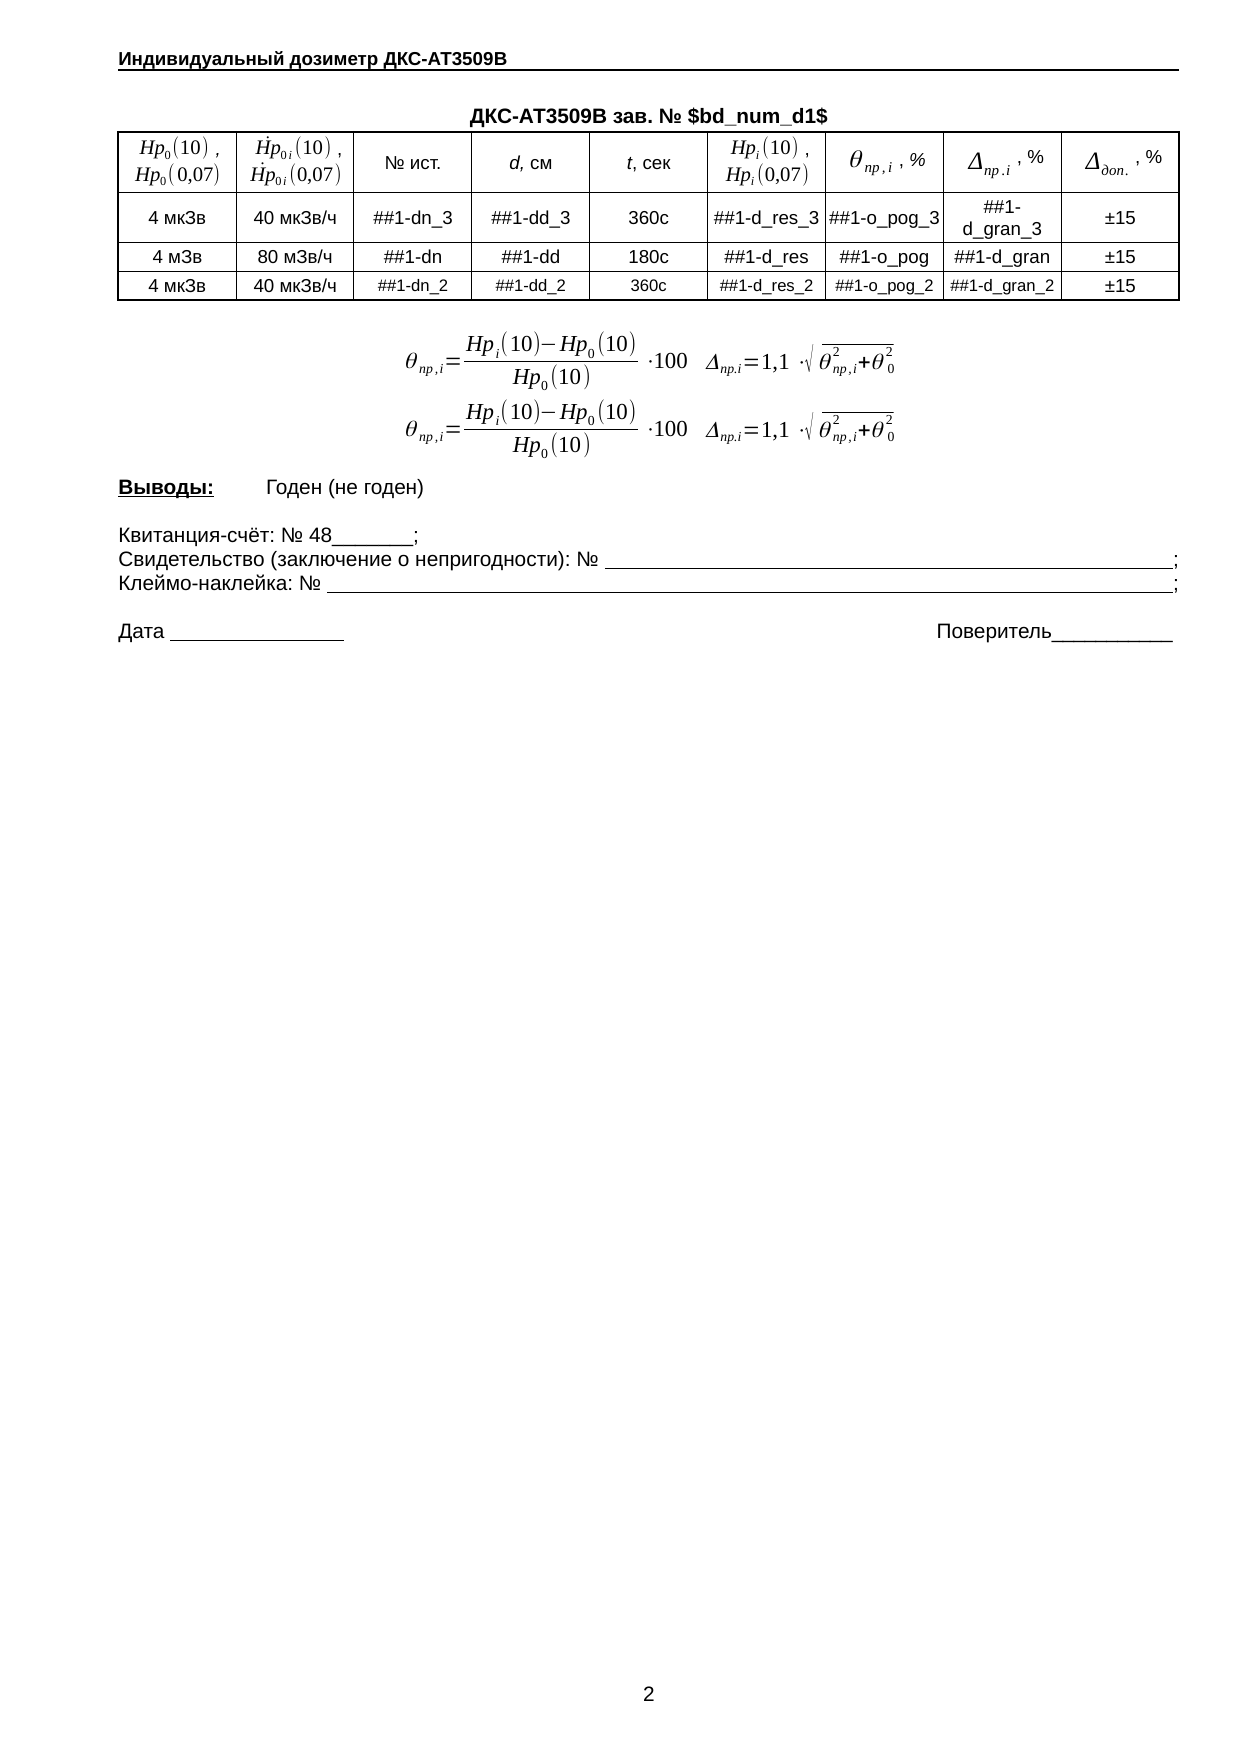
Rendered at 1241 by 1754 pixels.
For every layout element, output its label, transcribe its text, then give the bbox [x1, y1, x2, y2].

table_cell , % [944, 133, 1061, 192]
table_cell 360c [590, 272, 707, 299]
table_cell , % [1062, 133, 1178, 192]
table_cell 360c [590, 193, 707, 242]
table_cell 4 мкЗв [119, 193, 236, 242]
table_cell , % [826, 133, 943, 192]
table_cell ±15 [1062, 243, 1178, 271]
table_cell 180c [590, 243, 707, 271]
table_cell ##1-dd_2 [472, 272, 589, 299]
table_cell ##1-d_gran_2 [944, 272, 1061, 299]
table_cell 80 мЗв/ч [237, 243, 353, 271]
text Выводы: Годен (не годен) [118, 475, 1179, 499]
table_cell ##1-d_res_2 [708, 272, 825, 299]
table_cell 40 мкЗв/ч [237, 272, 353, 299]
table_cell ##1-dd [472, 243, 589, 271]
text Клеймо-наклейка: № ; [118, 571, 1179, 595]
table_cell d, см [472, 133, 589, 192]
table_header ДКС-АТ3509B зав. № $bd_num_d1$ [118, 101, 1179, 131]
table_cell , [708, 133, 825, 192]
table_cell ##1-d_gran_3 [944, 193, 1061, 242]
table_cell ##1-o_pog_2 [826, 272, 943, 299]
text Дата Поверитель [118, 619, 1179, 643]
table_cell , [119, 133, 236, 192]
table_cell ##1-dn_2 [354, 272, 471, 299]
text Квитанция-счёт: № 48_______; [118, 523, 1179, 547]
table_cell ##1-o_pog_3 [826, 193, 943, 242]
table_cell 4 мкЗв [119, 272, 236, 299]
table_cell ##1-dn_3 [354, 193, 471, 242]
table_cell ##1-o_pog [826, 243, 943, 271]
table_cell ##1-dn [354, 243, 471, 271]
table_cell ±15 [1062, 272, 1178, 299]
table_cell № ист. [354, 133, 471, 192]
table_cell ##1-dd_3 [472, 193, 589, 242]
table_cell 4 мЗв [119, 243, 236, 271]
table_cell ##1-d_res [708, 243, 825, 271]
table_cell ±15 [1062, 193, 1178, 242]
text Свидетельство (заключение о непригодности): № ; [118, 547, 1179, 571]
table_cell , [237, 133, 353, 192]
table_cell ##1-d_gran [944, 243, 1061, 271]
table_cell 40 мкЗв/ч [237, 193, 353, 242]
table_cell ##1-d_res_3 [708, 193, 825, 242]
table_cell t, сек [590, 133, 707, 192]
